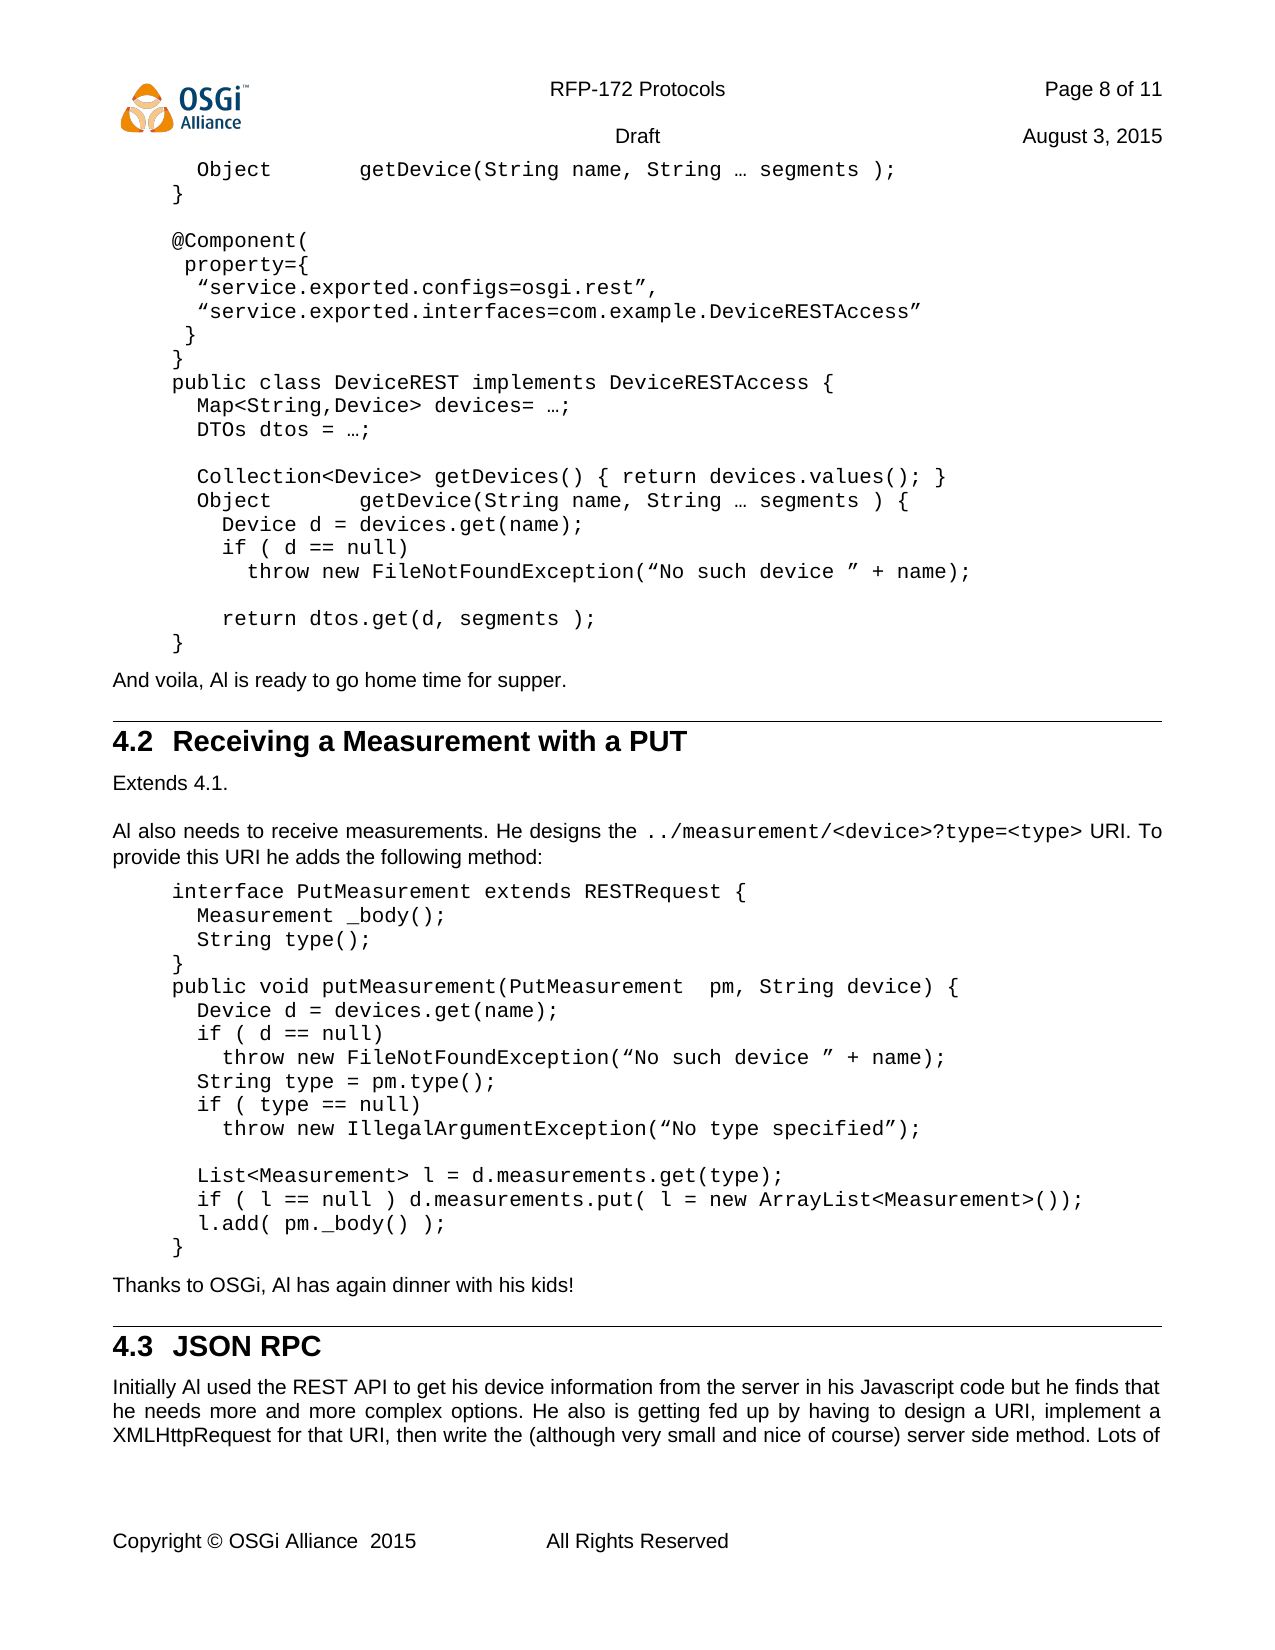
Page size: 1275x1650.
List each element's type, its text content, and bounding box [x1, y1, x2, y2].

subtitle JSON RPC [112, 1327, 1162, 1362]
text Device d = devices.get(name); [172, 514, 1162, 537]
text } [172, 1236, 1162, 1260]
text } [172, 324, 1162, 348]
text if ( d == null) [172, 537, 1162, 561]
text String type(); [172, 929, 1162, 952]
text } [172, 632, 1162, 656]
text } [172, 952, 1162, 976]
text throw new FileNotFoundException(“No such device ” + name); [172, 1047, 1162, 1071]
text } [172, 348, 1162, 372]
text Thanks to OSGi, Al has again dinner with his kids! [112, 1272, 1162, 1296]
text Initially Al used the REST API to get his device information from the server in his Javascript code but he finds that he needs more and more complex options. He also is getting fed up by having to design a URI, implement a XMLHttpRequest for that URI, then write the (although very small and nice of course) server side method. Lots of [112, 1375, 1162, 1447]
text String type = pm.type(); [172, 1071, 1162, 1094]
text if ( l == null ) d.measurements.put( l = new ArrayList<Measurement>()); [172, 1189, 1162, 1213]
text Map<String,Device> devices= …; [172, 395, 1162, 419]
text } [172, 183, 1162, 206]
text throw new FileNotFoundException(“No such device ” + name); [172, 561, 1162, 584]
text List<Measurement> l = d.measurements.get(type); [172, 1165, 1162, 1189]
text Al also needs to receive measurements. He designs the ../measurement/<device>?type=<type> URI. To provide this URI he adds the following method: [112, 819, 1162, 869]
text “service.exported.configs=osgi.rest”, [172, 277, 1162, 301]
text public void putMeasurement(PutMeasurement pm, String device) { [172, 976, 1162, 1000]
text And voila, Al is ready to go home time for supper. [112, 668, 1162, 692]
text interface PutMeasurement extends RESTRequest { [172, 882, 1162, 905]
text if ( d == null) [172, 1023, 1162, 1047]
text Extends 4.1. [112, 770, 1162, 794]
text @Component( [172, 230, 1162, 253]
text Collection<Device> getDevices() { return devices.values(); } [172, 466, 1162, 490]
subtitle Receiving a Measurement with a PUT [112, 722, 1162, 758]
text return dtos.get(d, segments ); [172, 608, 1162, 632]
text “service.exported.interfaces=com.example.DeviceRESTAccess” [172, 301, 1162, 324]
text Device d = devices.get(name); [172, 1000, 1162, 1023]
text DTOs dtos = …; [172, 419, 1162, 443]
text public class DeviceREST implements DeviceRESTAccess { [172, 372, 1162, 395]
text Object getDevice(String name, String … segments ) { [172, 490, 1162, 514]
text throw new IllegalArgumentException(“No type specified”); [172, 1118, 1162, 1142]
text property={ [172, 253, 1162, 277]
text Measurement _body(); [172, 905, 1162, 929]
text Object getDevice(String name, String … segments ); [172, 159, 1162, 183]
picture [113, 76, 257, 140]
text l.add( pm._body() ); [172, 1213, 1162, 1236]
text if ( type == null) [172, 1094, 1162, 1118]
